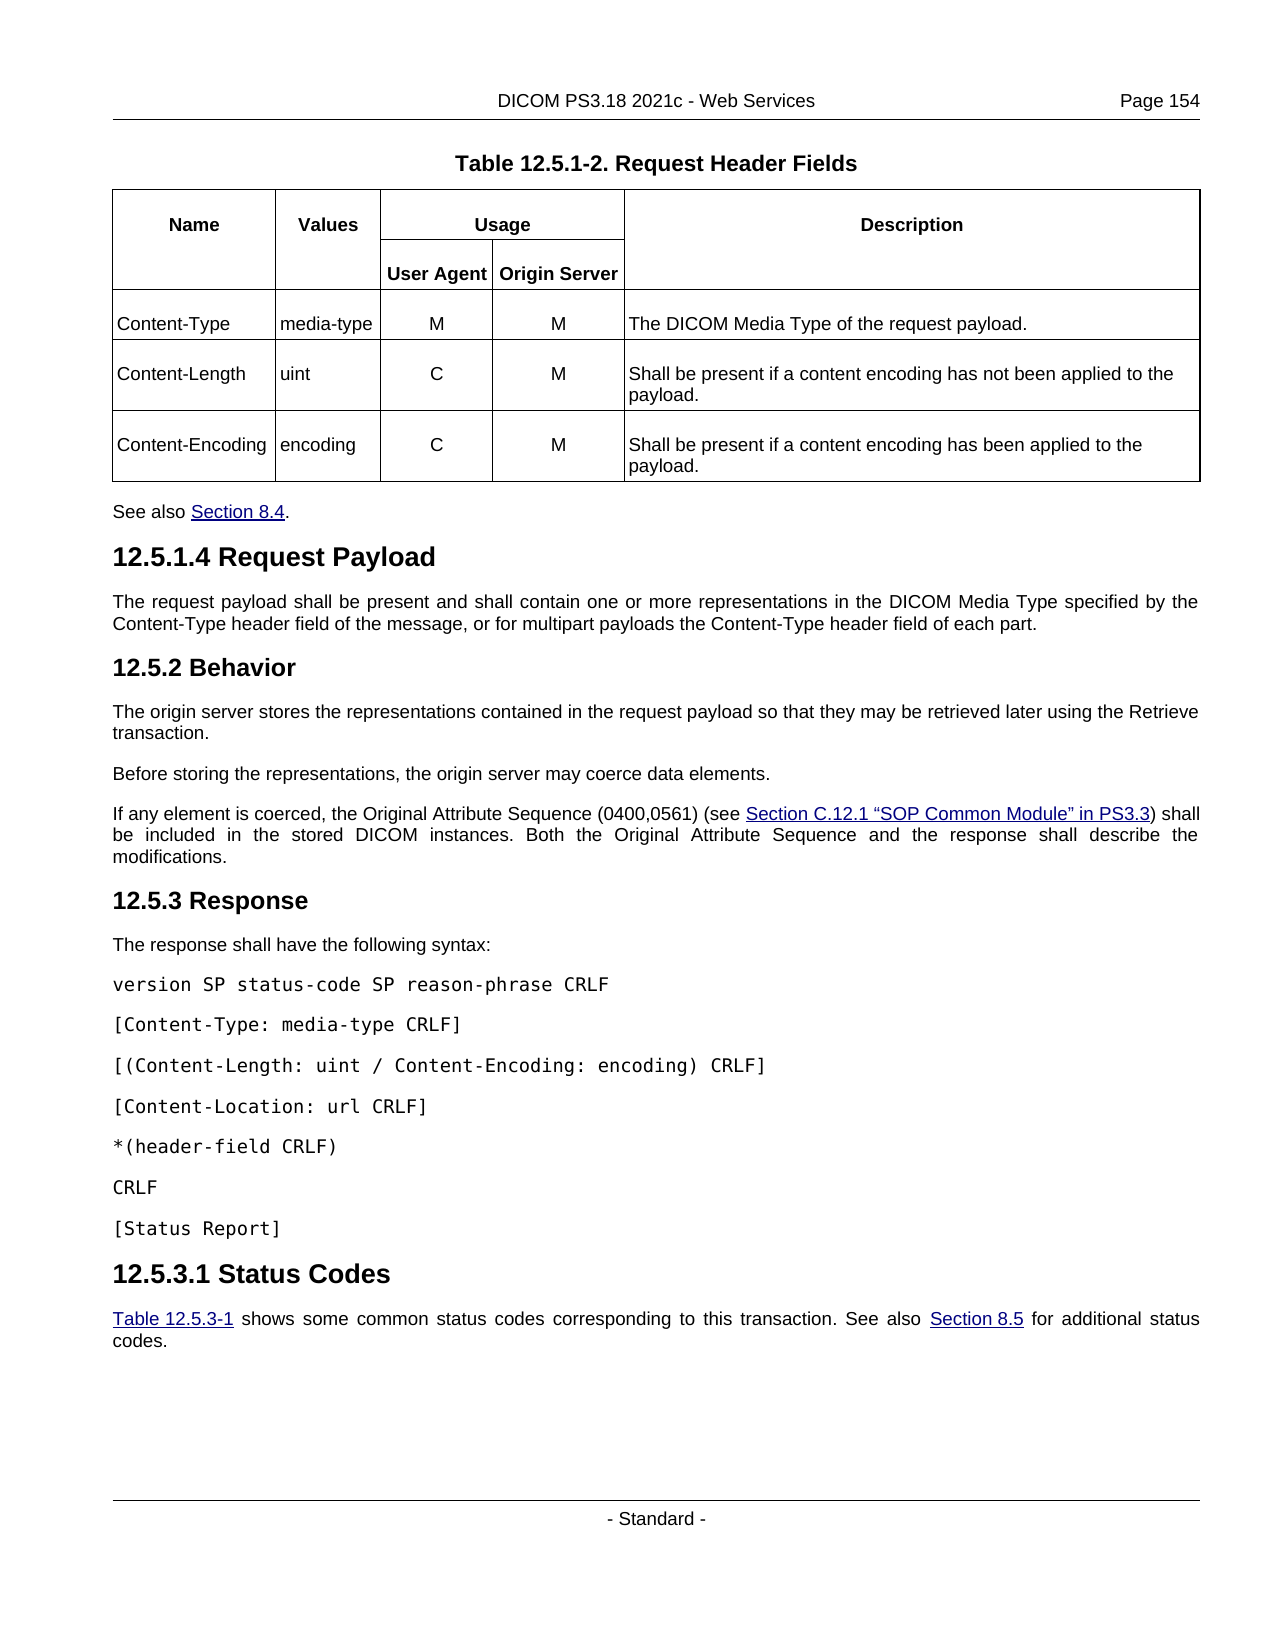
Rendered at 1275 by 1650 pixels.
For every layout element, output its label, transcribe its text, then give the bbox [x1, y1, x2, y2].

text [Status Report] [112, 1218, 1200, 1239]
text The origin server stores the representations contained in the request payload so that they may be retrieved later using the Retrieve transaction. [112, 700, 1200, 743]
table_header Usage [381, 190, 624, 239]
text The response shall have the following syntax: [112, 933, 1200, 955]
text Table 12.5.3-1 shows some common status codes corresponding to this transaction. See also Section 8.5 for additional status codes. [112, 1308, 1200, 1351]
table_cell Content-Encoding [113, 411, 275, 481]
table_cell M [493, 411, 624, 481]
table_cell User Agent [381, 240, 492, 289]
text [Content-Location: url CRLF] [112, 1096, 1200, 1118]
table_cell M [381, 290, 492, 338]
text CRLF [112, 1177, 1200, 1199]
table_header Values [276, 190, 380, 289]
table_cell media-type [276, 290, 380, 338]
table_cell C [381, 411, 492, 481]
text version SP status-code SP reason-phrase CRLF [112, 974, 1200, 996]
text See also Section 8.4. [112, 501, 1200, 522]
text 12.5.2 Behavior [112, 653, 1200, 682]
table_cell Content-Length [113, 340, 275, 410]
text If any element is coerced, the Original Attribute Sequence (0400,0561) (see Section C.12.1 “SOP Common Module” in PS3.3) shall be included in the stored DICOM instances. Both the Original Attribute Sequence and the response shall describe the modifications. [112, 803, 1200, 867]
text 12.5.1.4 Request Payload [112, 541, 1200, 572]
table_cell encoding [276, 411, 380, 481]
table_cell Origin Server [493, 240, 624, 289]
table_cell C [381, 340, 492, 410]
table_cell Shall be present if a content encoding has not been applied to the payload. [625, 340, 1199, 410]
text Table 12.5.1-2. Request Header Fields [112, 150, 1200, 176]
text [(Content-Length: uint / Content-Encoding: encoding) CRLF] [112, 1055, 1200, 1077]
text [Content-Type: media-type CRLF] [112, 1014, 1200, 1036]
table_header Description [625, 190, 1199, 289]
table_cell Content-Type [113, 290, 275, 338]
text 12.5.3 Response [112, 886, 1200, 915]
table_cell uint [276, 340, 380, 410]
text 12.5.3.1 Status Codes [112, 1258, 1200, 1289]
table_cell Shall be present if a content encoding has been applied to the payload. [625, 411, 1199, 481]
table_cell M [493, 290, 624, 338]
table_header Name [113, 190, 275, 289]
table_cell The DICOM Media Type of the request payload. [625, 290, 1199, 338]
text The request payload shall be present and shall contain one or more representations in the DICOM Media Type specified by the Content-Type header field of the message, or for multipart payloads the Content-Type header field of each part. [112, 591, 1200, 634]
text *(header-field CRLF) [112, 1136, 1200, 1158]
table_cell M [493, 340, 624, 410]
text Before storing the representations, the origin server may coerce data elements. [112, 762, 1200, 784]
